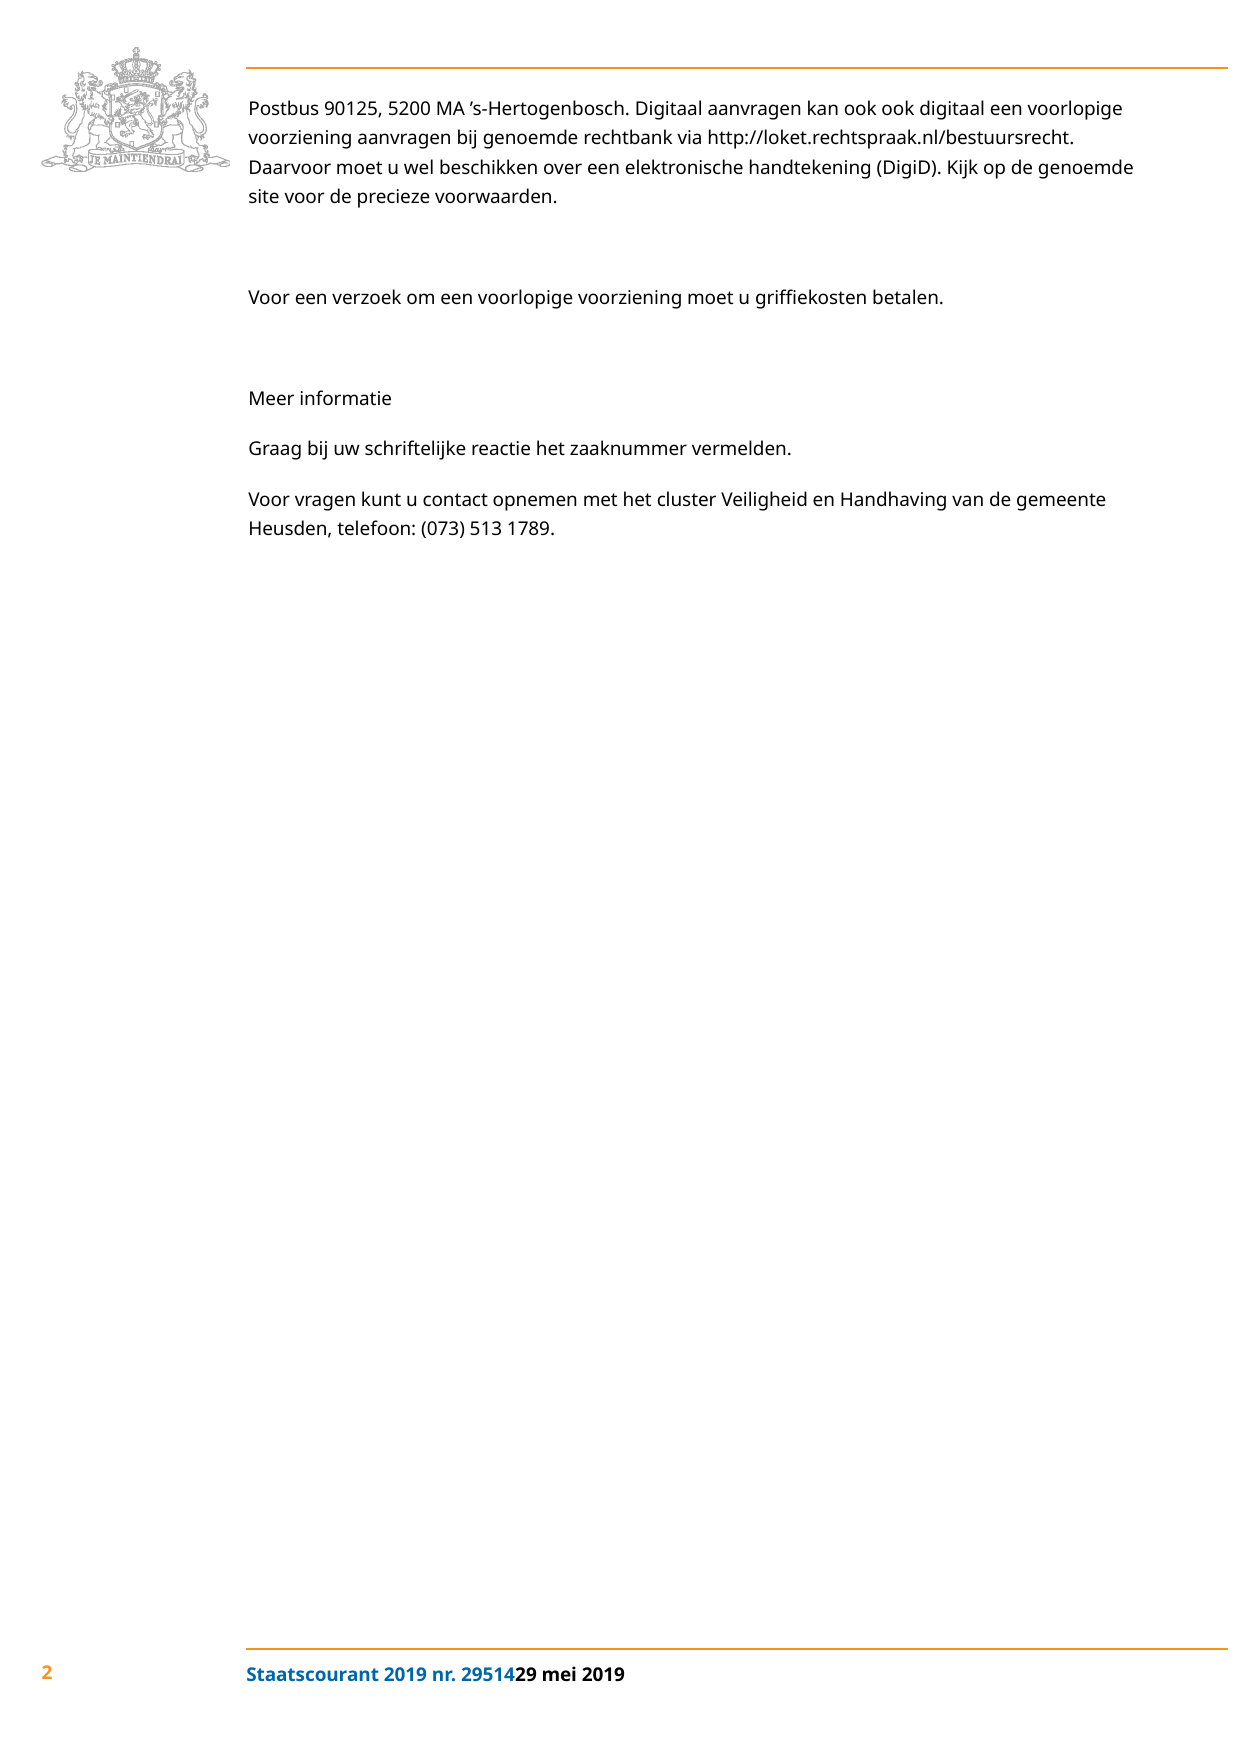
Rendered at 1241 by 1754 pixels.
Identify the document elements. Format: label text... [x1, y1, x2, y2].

text Postbus 90125, 5200 MA ’s-Hertogenbosch. Digitaal aanvragen kan ook ook digitaal een voorlopige voorziening aanvragen bij genoemde rechtbank via http://loket.rechtspraak.nl/bestuursrecht. Daarvoor moet u wel beschikken over een elektronische handtekening (DigiD). Kijk op de genoemde site voor de precieze voorwaarden. [248, 95, 1152, 209]
text Graag bij uw schriftelijke reactie het zaaknummer vermelden. [248, 436, 1152, 461]
text Meer informatie [248, 385, 1152, 411]
text Voor vragen kunt u contact opnemen met het cluster Veiligheid en Handhaving van de gemeente Heusden, telefoon: (073) 513 1789. [248, 486, 1152, 541]
picture [41, 47, 231, 172]
text Voor een verzoek om een voorlopige voorziening moet u griffiekosten betalen. [248, 284, 1152, 310]
